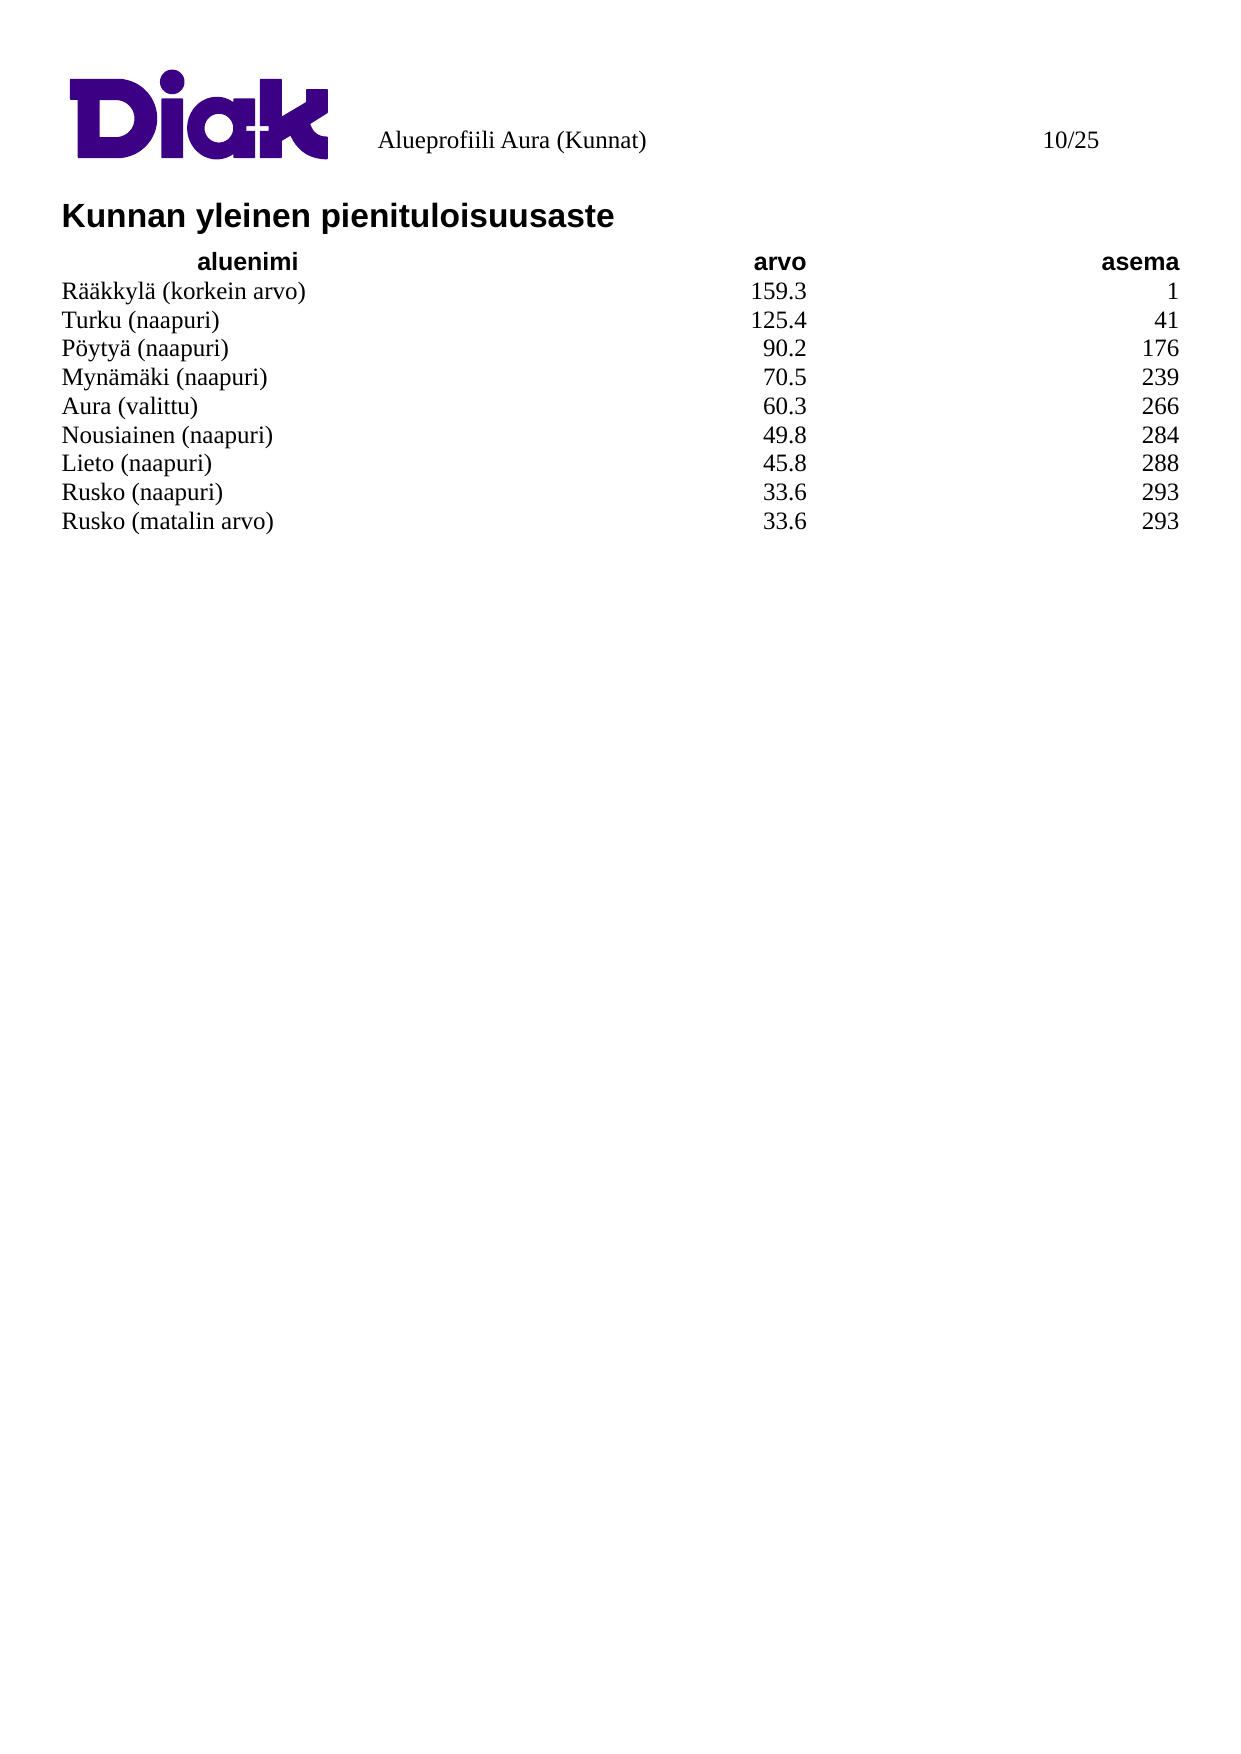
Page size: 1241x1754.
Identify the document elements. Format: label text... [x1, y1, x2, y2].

table_cell 159.3 [434, 276, 806, 305]
table_cell 45.8 [434, 449, 806, 477]
table_cell Rusko (naapuri) [61, 477, 434, 506]
table_cell 266 [806, 391, 1179, 420]
table_cell 176 [806, 334, 1179, 362]
table_cell Aura (valittu) [61, 391, 434, 420]
table_cell Turku (naapuri) [61, 305, 434, 333]
subtitle Kunnan yleinen pienituloisuusaste [61, 196, 1179, 235]
table_cell Rääkkylä (korkein arvo) [61, 276, 434, 305]
table_cell 1 [806, 276, 1179, 305]
table_cell 288 [806, 449, 1179, 477]
table_cell Lieto (naapuri) [61, 449, 434, 477]
table_cell 293 [806, 506, 1179, 535]
table_cell Nousiainen (naapuri) [61, 420, 434, 448]
table_cell 284 [806, 420, 1179, 448]
table_cell 41 [806, 305, 1179, 333]
table_cell 125.4 [434, 305, 806, 333]
table_cell 33.6 [434, 506, 806, 535]
table_cell Mynämäki (naapuri) [61, 362, 434, 391]
table_cell Pöytyä (naapuri) [61, 334, 434, 362]
table_cell 239 [806, 362, 1179, 391]
table_cell 49.8 [434, 420, 806, 448]
table_cell 90.2 [434, 334, 806, 362]
table_header asema [806, 247, 1179, 276]
table_cell Rusko (matalin arvo) [61, 506, 434, 535]
table_cell 33.6 [434, 477, 806, 506]
table_header aluenimi [61, 247, 434, 276]
table_header arvo [434, 247, 806, 276]
table_cell 60.3 [434, 391, 806, 420]
table_cell 70.5 [434, 362, 806, 391]
table_cell 293 [806, 477, 1179, 506]
